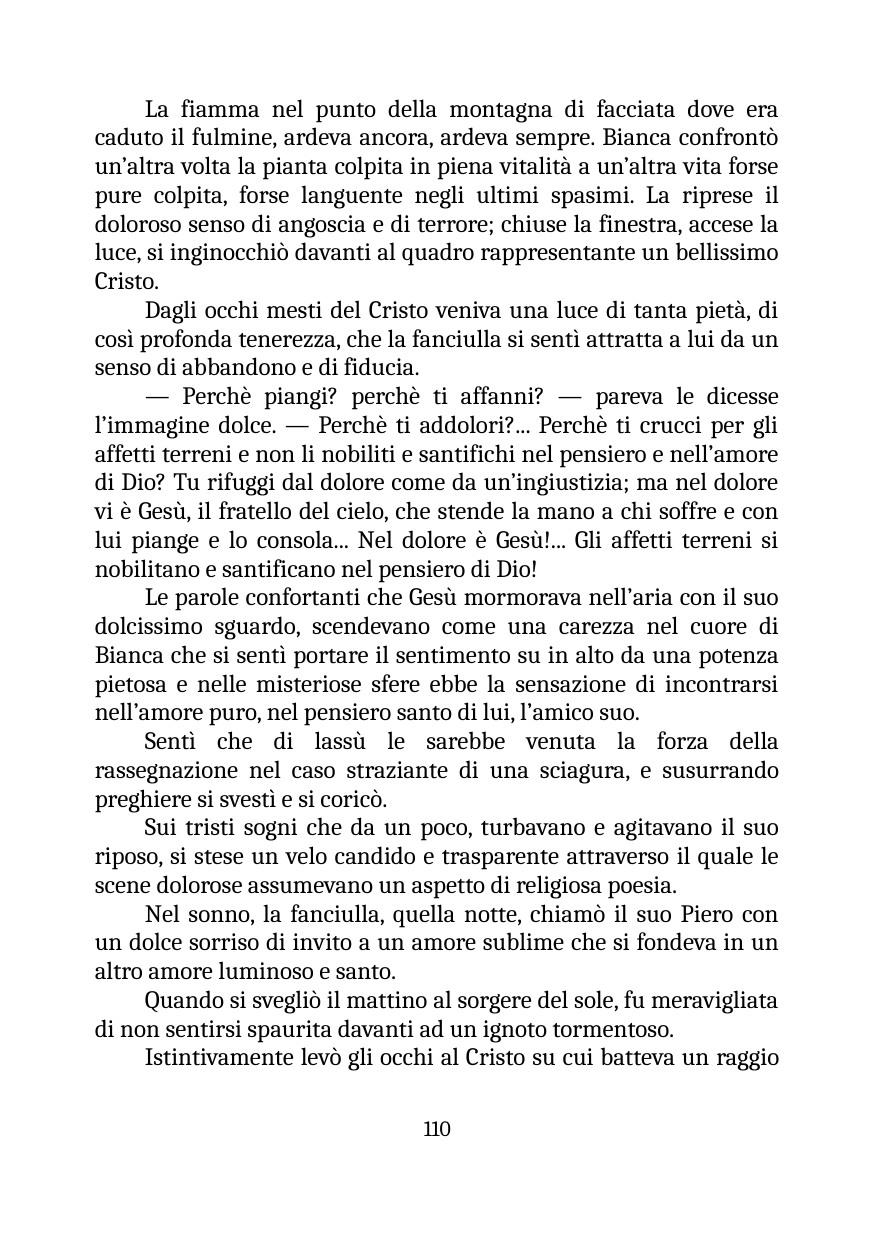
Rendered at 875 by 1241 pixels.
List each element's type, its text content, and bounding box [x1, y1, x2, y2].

text Nel sonno, la fanciulla, quella notte, chiamò il suo Piero con un dolce sorriso di invito a un amore sublime che si fondeva in un altro amore luminoso e santo. [94, 899, 779, 986]
text La fiamma nel punto della montagna di facciata dove era caduto il fulmine, ardeva ancora, ardeva sempre. Bianca confrontò un’altra volta la pianta colpita in piena vitalità a un’altra vita forse pure colpita, forse languente negli ultimi spasimi. La riprese il doloroso senso di angoscia e di terrore; chiuse la finestra, accese la luce, si inginocchiò davanti al quadro rappresentante un bellissimo Cristo. [94, 94, 779, 296]
text Istintivamente levò gli occhi al Cristo su cui batteva un raggio [94, 1043, 779, 1072]
text Sentì che di lassù le sarebbe venuta la forza della rassegnazione nel caso straziante di una sciagura, e susurrando preghiere si svestì e si coricò. [94, 727, 779, 813]
text Sui tristi sogni che da un poco, turbavano e agitavano il suo riposo, si stese un velo candido e trasparente attraverso il quale le scene dolorose assumevano un aspetto di religiosa poesia. [94, 813, 779, 899]
text Quando si svegliò il mattino al sorgere del sole, fu meravigliata di non sentirsi spaurita davanti ad un ignoto tormentoso. [94, 986, 779, 1043]
text Dagli occhi mesti del Cristo veniva una luce di tanta pietà, di così profonda tenerezza, che la fanciulla si sentì attratta a lui da un senso di abbandono e di fiducia. [94, 296, 779, 382]
text Le parole confortanti che Gesù mormorava nell’aria con il suo dolcissimo sguardo, scendevano come una carezza nel cuore di Bianca che si sentì portare il sentimento su in alto da una potenza pietosa e nelle misteriose sfere ebbe la sensazione di incontrarsi nell’amore puro, nel pensiero santo di lui, l’amico suo. [94, 583, 779, 727]
text — Perchè piangi? perchè ti affanni? — pareva le dicesse l’immagine dolce. — Perchè ti addolori?... Perchè ti crucci per gli affetti terreni e non li nobiliti e santifichi nel pensiero e nell’amore di Dio? Tu rifuggi dal dolore come da un’ingiustizia; ma nel dolore vi è Gesù, il fratello del cielo, che stende la mano a chi soffre e con lui piange e lo consola... Nel dolore è Gesù!... Gli affetti terreni si nobilitano e santificano nel pensiero di Dio! [94, 382, 779, 583]
